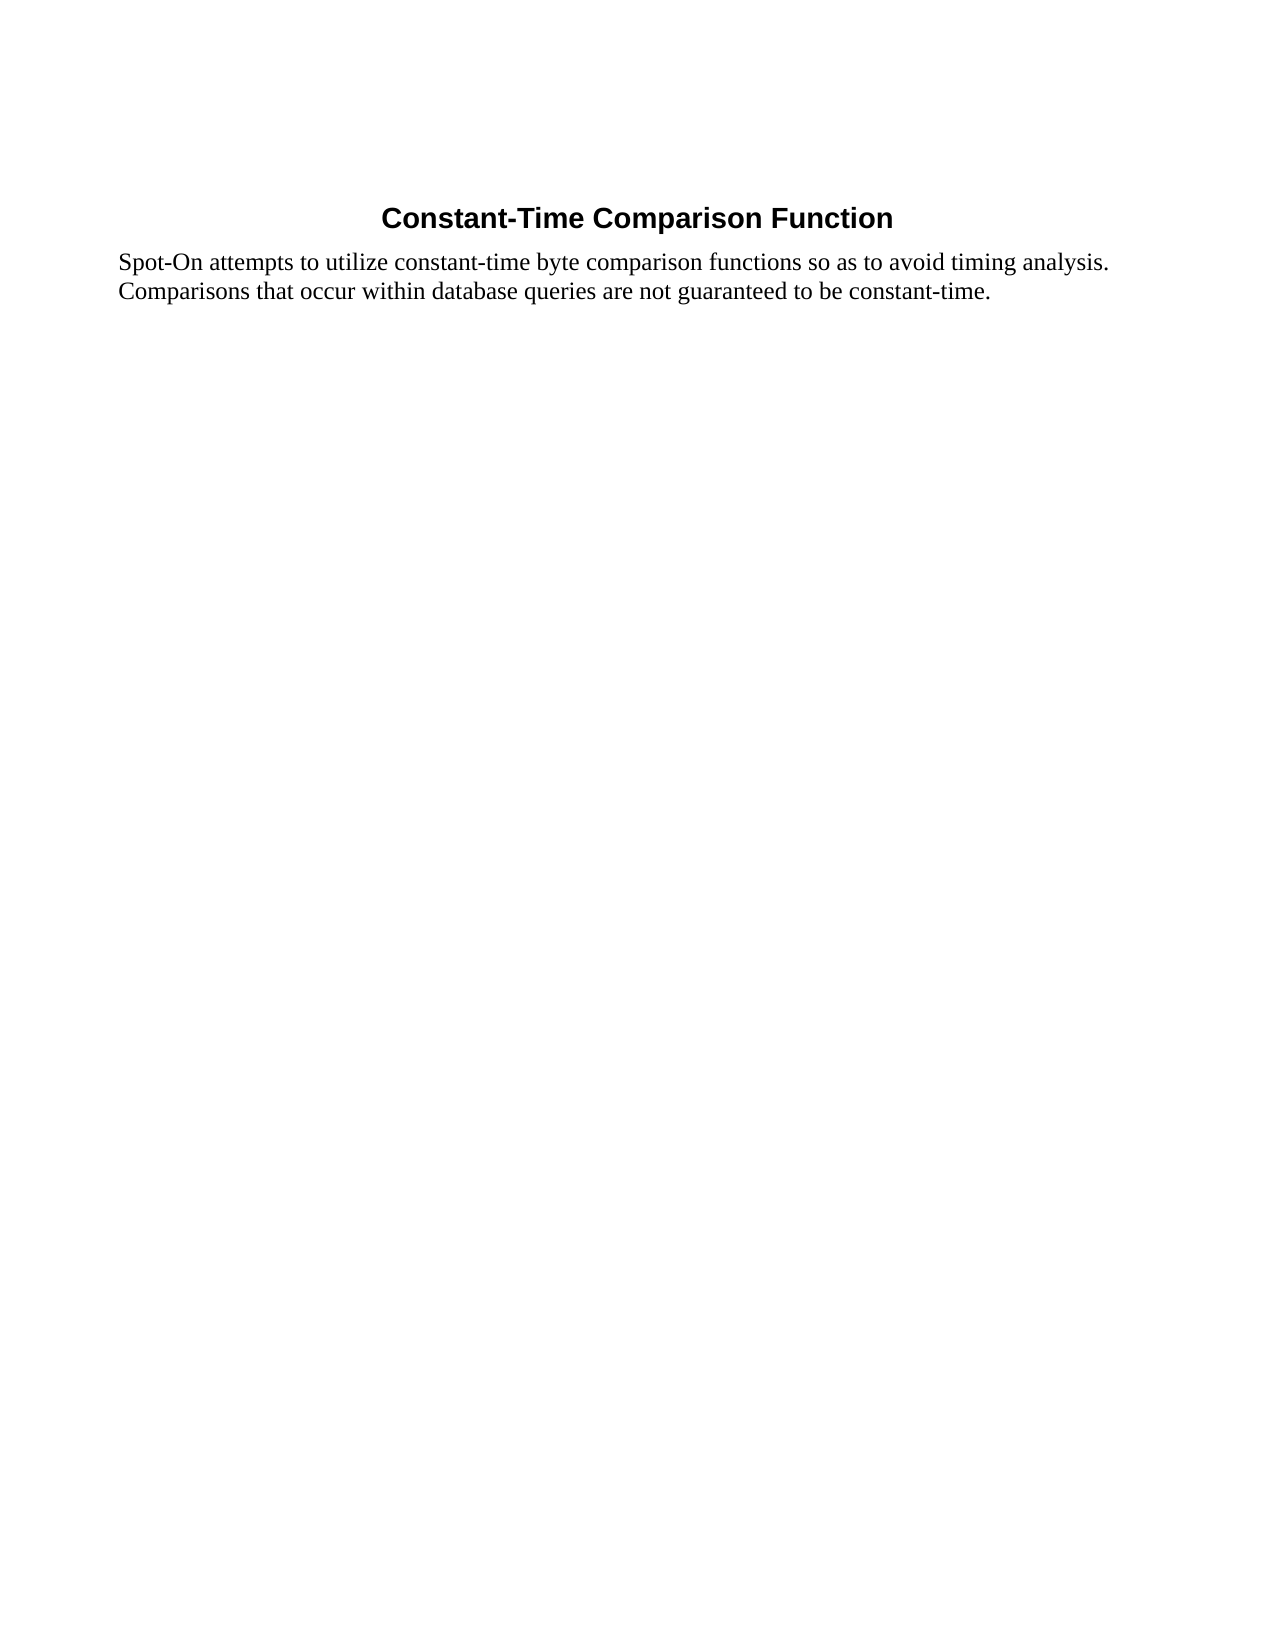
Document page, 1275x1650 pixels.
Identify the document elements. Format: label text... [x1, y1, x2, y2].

subtitle Constant-Time Comparison Function [118, 201, 1157, 235]
text Spot-On attempts to utilize constant-time byte comparison functions so as to avoid timing analysis. Comparisons that occur within database queries are not guaranteed to be constant-time. [118, 247, 1157, 305]
